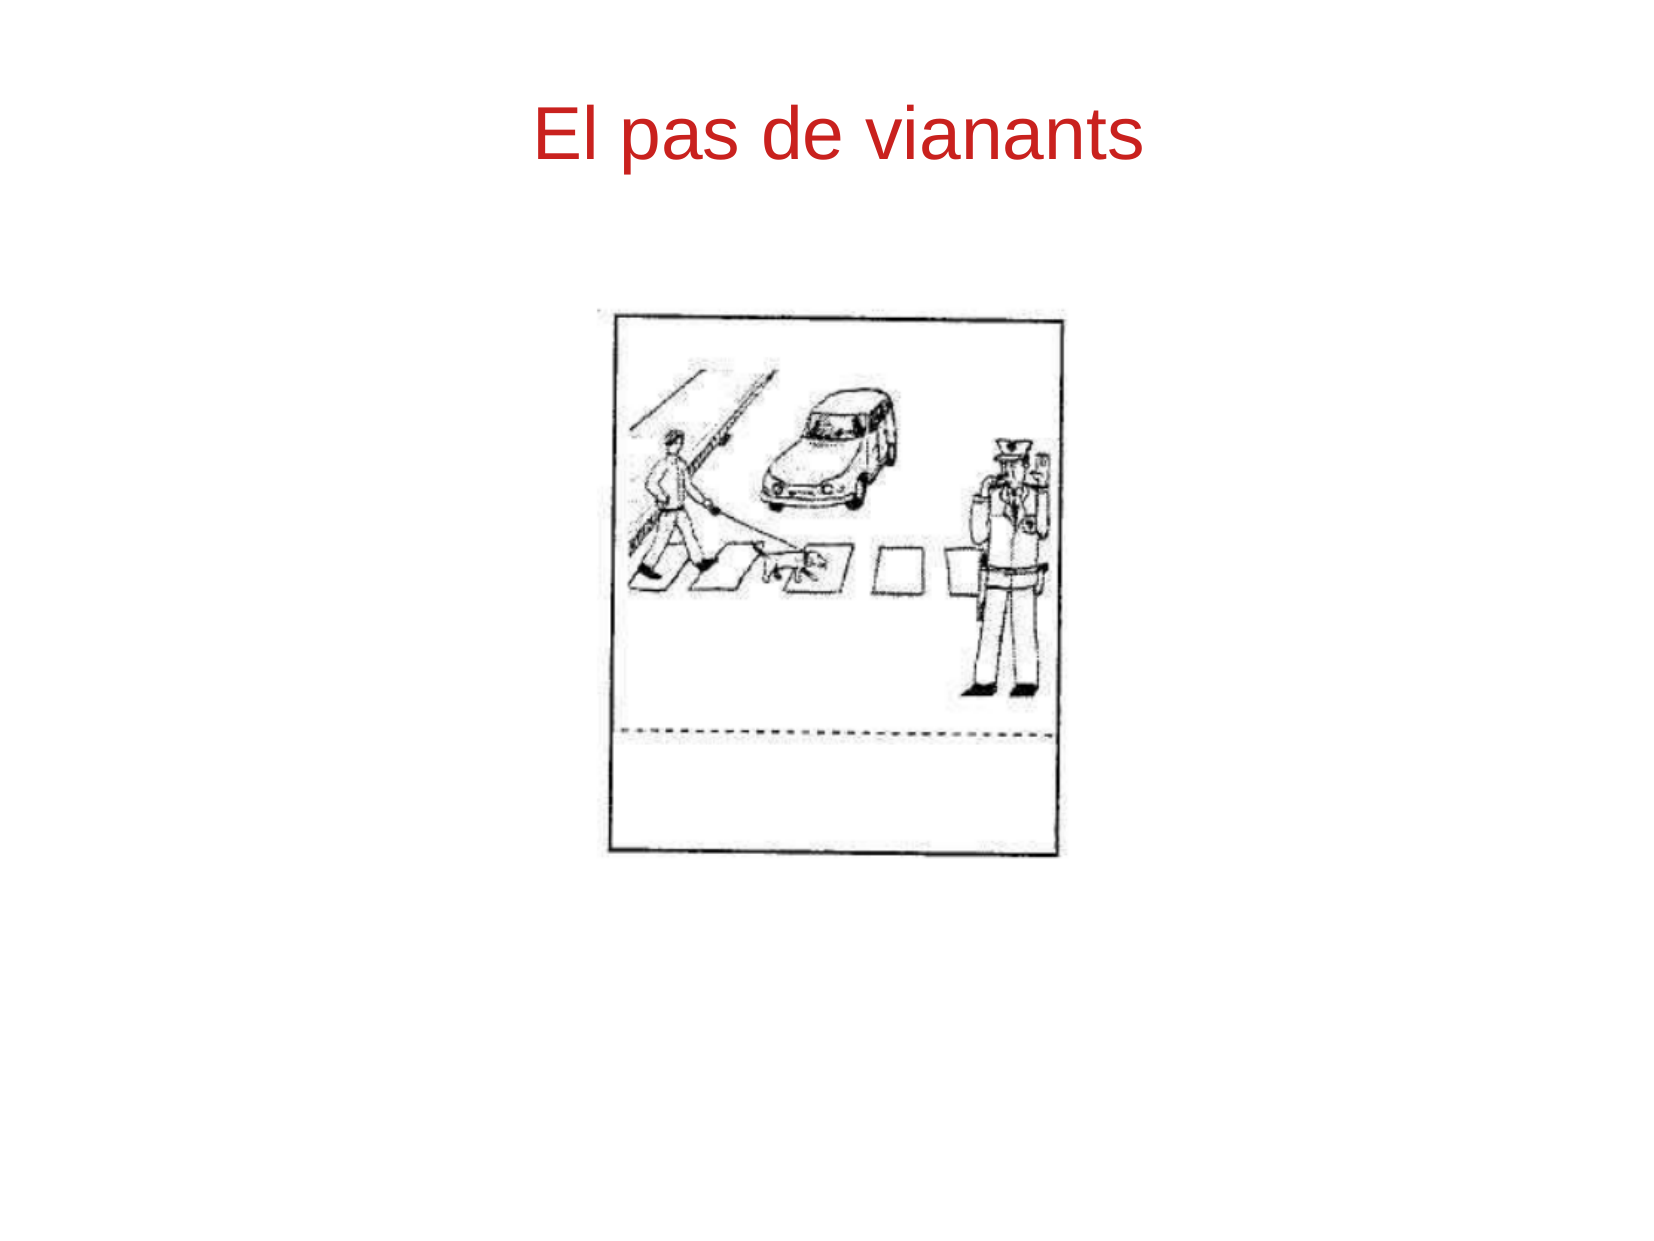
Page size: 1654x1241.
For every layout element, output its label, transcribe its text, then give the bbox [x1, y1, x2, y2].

text_box El pas de vianants [389, 58, 1288, 201]
picture [581, 291, 1094, 873]
